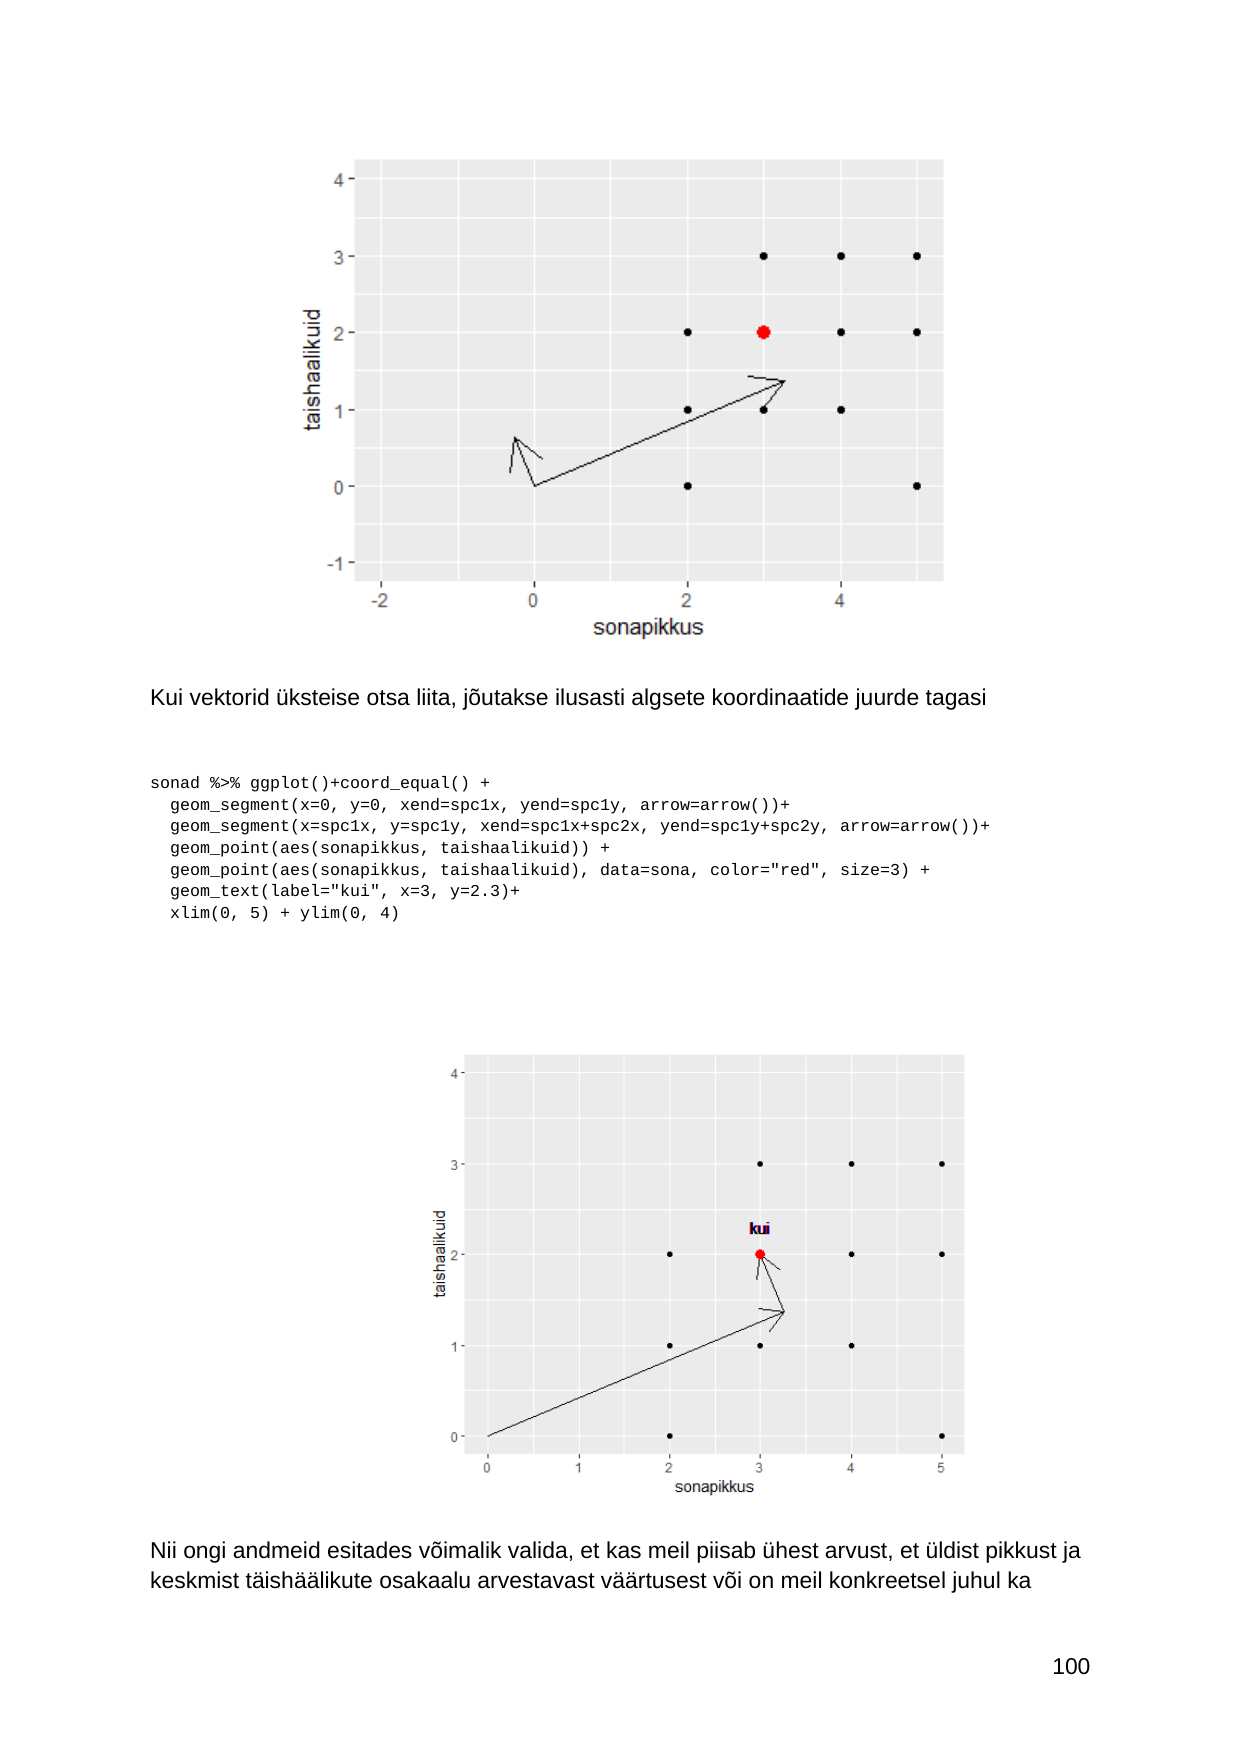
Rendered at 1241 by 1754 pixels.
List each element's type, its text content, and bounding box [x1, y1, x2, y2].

text Kui vektorid üksteise otsa liita, jõutakse ilusasti algsete koordinaatide juurde tagasi [150, 684, 1090, 710]
text xlim(0, 5) + ylim(0, 4) [150, 905, 1090, 923]
text geom_segment(x=0, y=0, xend=spc1x, yend=spc1y, arrow=arrow())+ [150, 796, 1090, 815]
text Nii ongi andmeid esitades võimalik valida, et kas meil piisab ühest arvust, et üldist pikkust ja keskmist täishäälikute osakaalu arvestavast väärtusest või on meil konkreetsel juhul ka [150, 1537, 1090, 1593]
text geom_point(aes(sonapikkus, taishaalikuid), data=sona, color="red", size=3) + [150, 861, 1090, 880]
picture [150, 1047, 1241, 1503]
text geom_point(aes(sonapikkus, taishaalikuid)) + [150, 840, 1090, 858]
text sonad %>% ggplot()+coord_equal() + [150, 775, 1090, 793]
text geom_text(label="kui", x=3, y=2.3)+ [150, 883, 1090, 902]
text geom_segment(x=spc1x, y=spc1y, xend=spc1x+spc2x, yend=spc1y+spc2y, arrow=arrow())+ [150, 818, 1090, 837]
picture [150, 150, 1091, 650]
